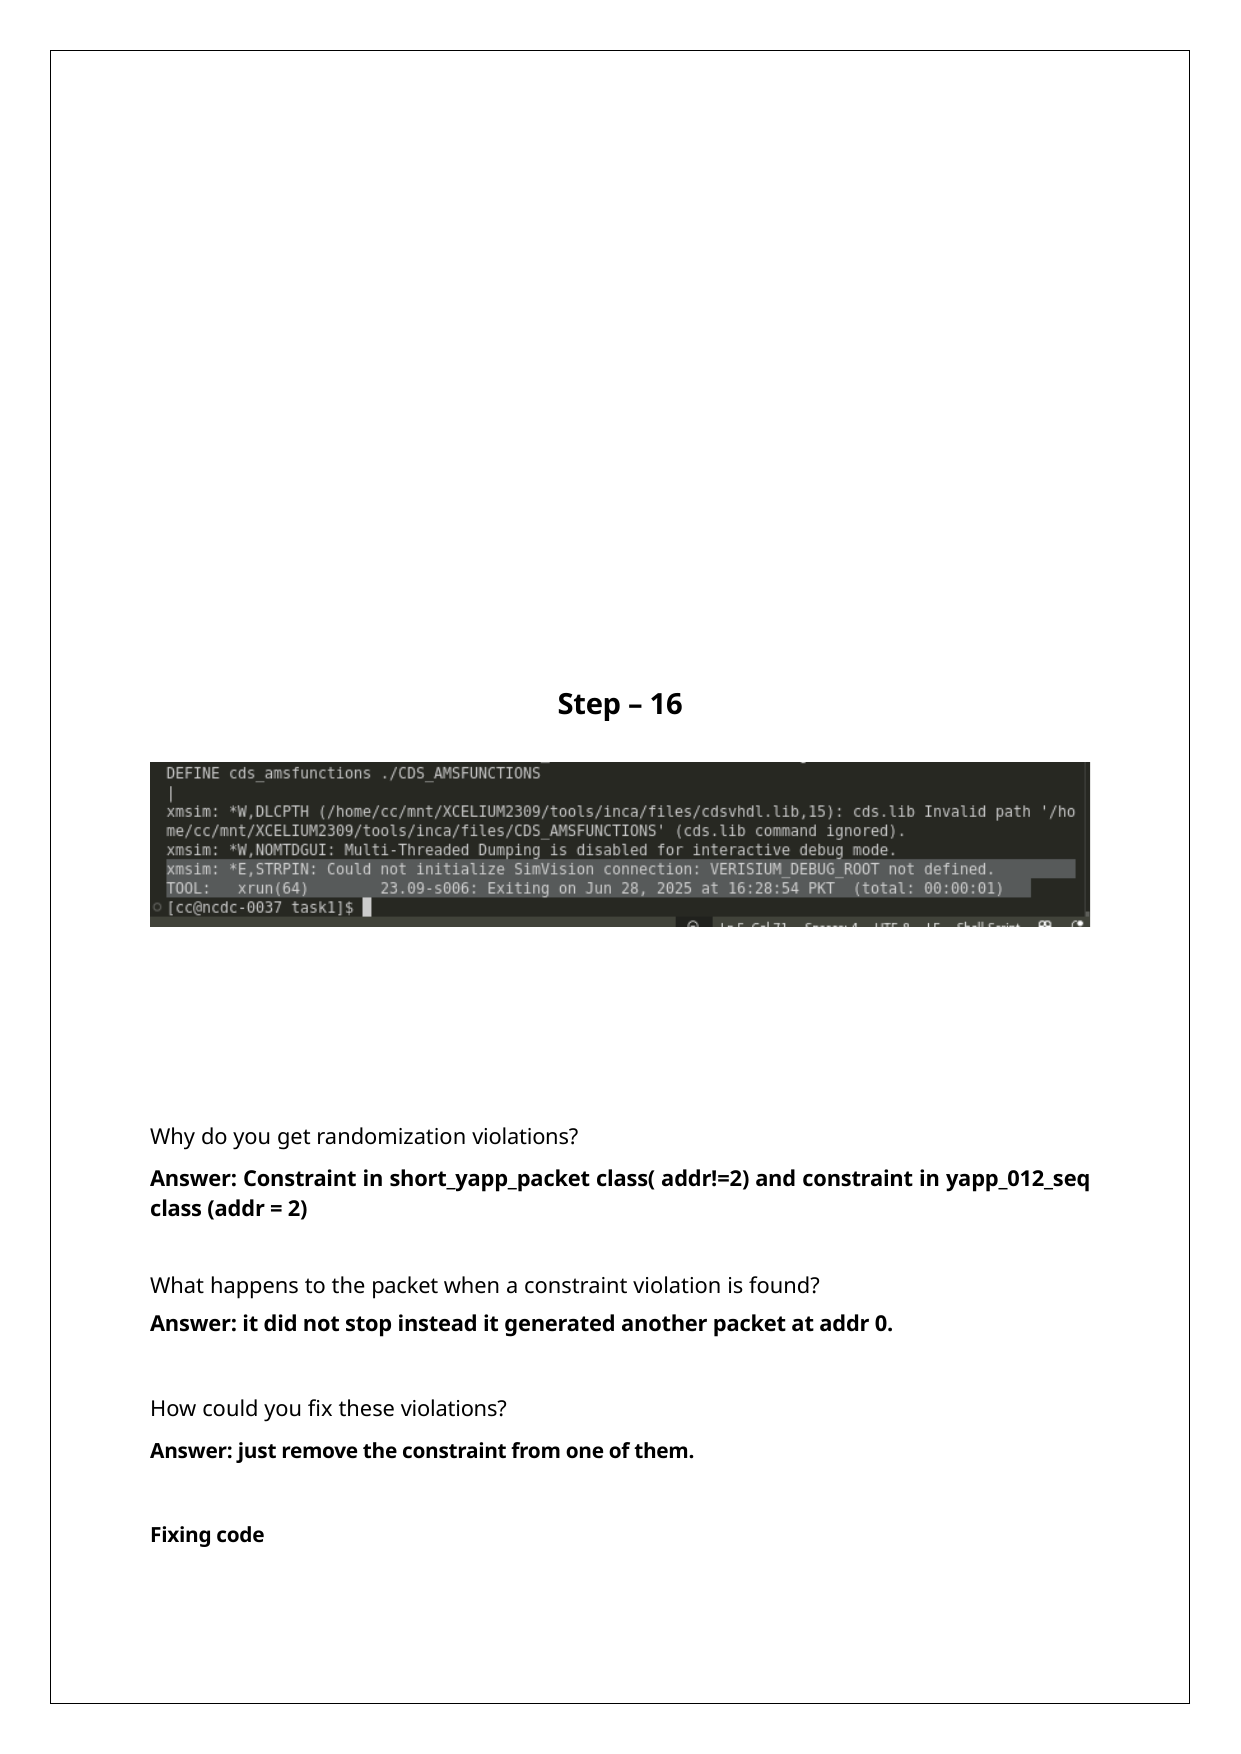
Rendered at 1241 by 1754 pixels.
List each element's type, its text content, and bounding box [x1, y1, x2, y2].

text Answer: it did not stop instead it generated another packet at addr 0. [150, 1308, 1090, 1338]
picture [150, 762, 1091, 927]
text Why do you get randomization violations? [150, 1121, 1090, 1151]
text What happens to the packet when a constraint violation is found? [150, 1270, 1090, 1299]
text Answer: just remove the constraint from one of them. [150, 1436, 1090, 1464]
text Step – 16 [150, 683, 1090, 723]
text Answer: Constraint in short_yapp_packet class( addr!=2) and constraint in yapp_012_seq class (addr = 2) [150, 1163, 1090, 1223]
text How could you fix these violations? [150, 1393, 1090, 1423]
text Fixing code [150, 1520, 1090, 1548]
